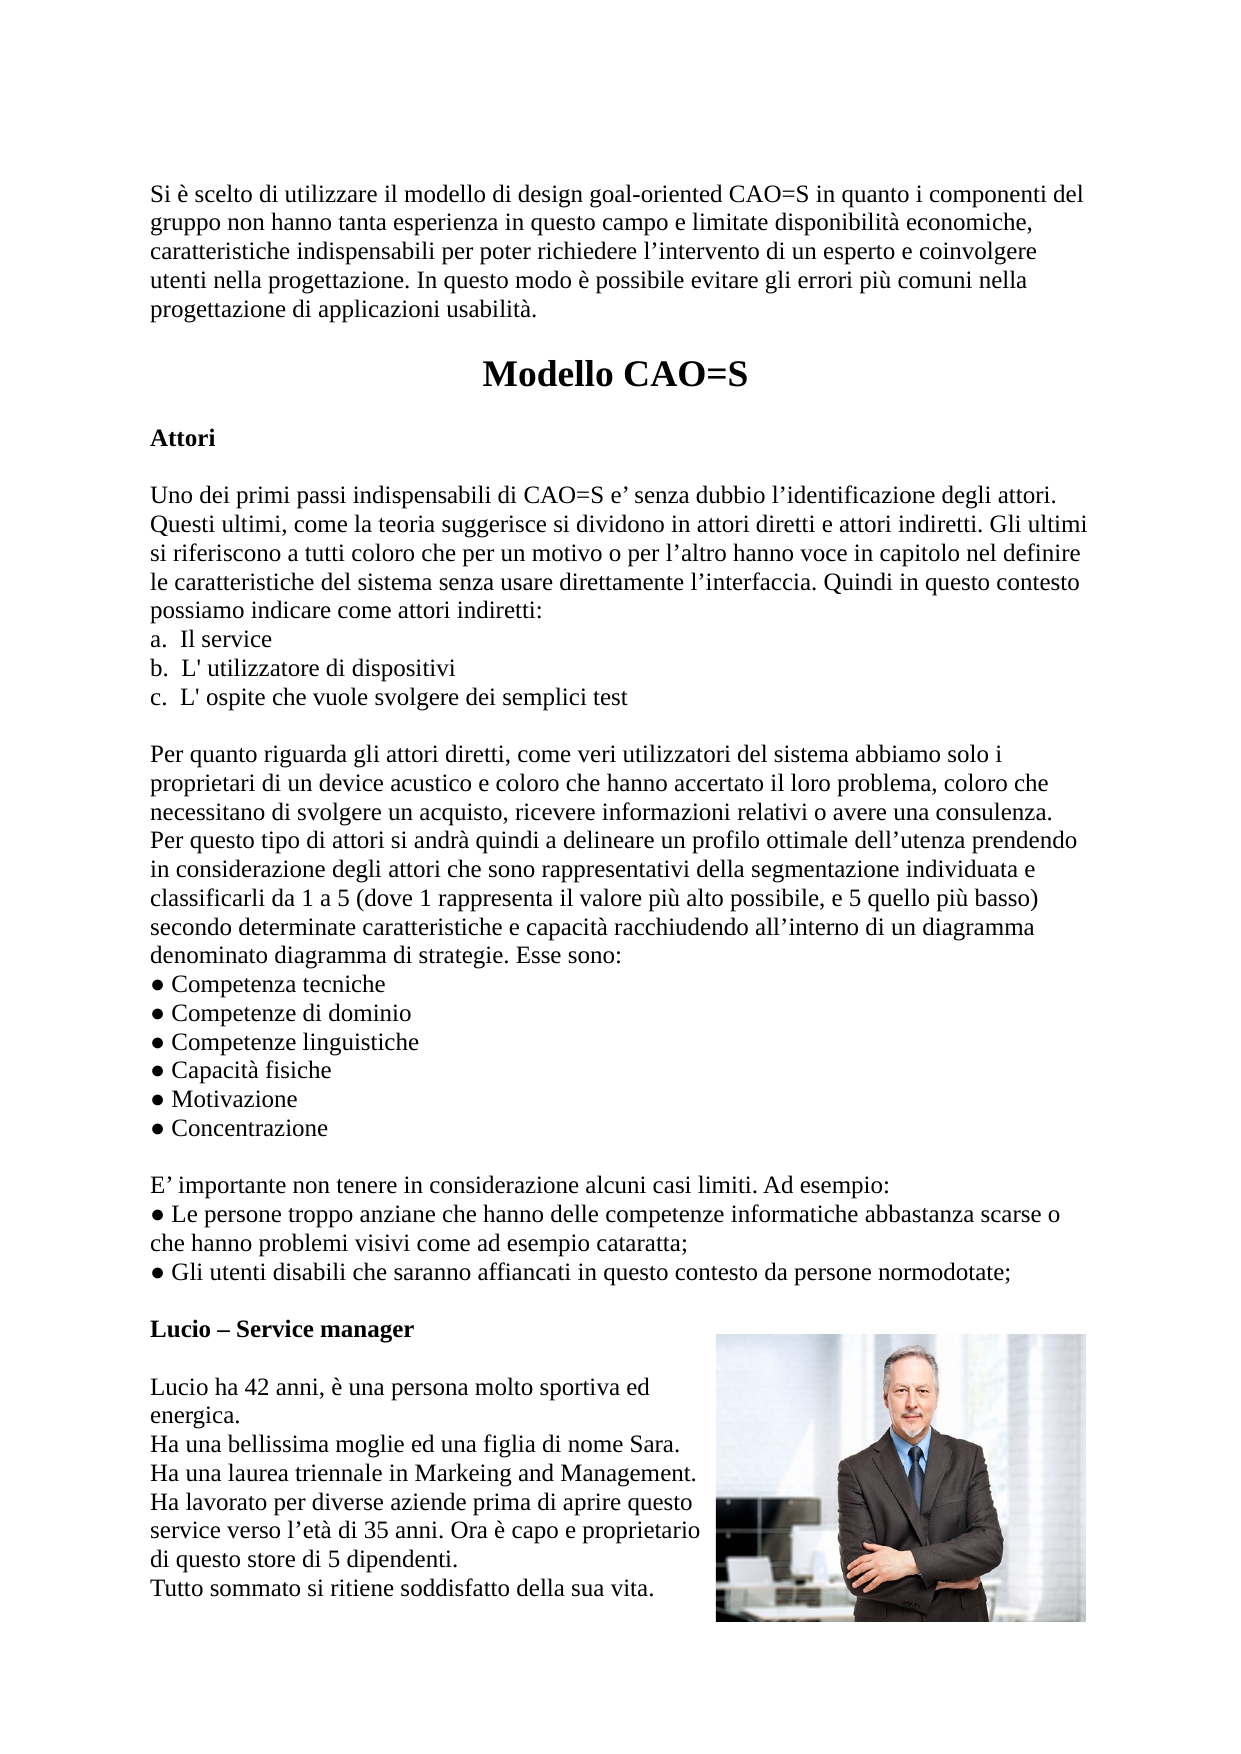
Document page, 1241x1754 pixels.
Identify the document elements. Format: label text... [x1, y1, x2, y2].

text Ha una laurea triennale in Markeing and Management. Ha lavorato per diverse aziende prima di aprire questo service verso l’età di 35 anni. Ora è capo e proprietario di questo store di 5 dipendenti. [150, 1458, 715, 1573]
text ● Motivazione [150, 1084, 1090, 1113]
text a. Il service [150, 624, 1090, 653]
text ● Competenza tecniche [150, 969, 1090, 998]
text c. L' ospite che vuole svolgere dei semplici test [150, 682, 1090, 711]
text ● Le persone troppo anziane che hanno delle competenze informatiche abbastanza scarse o che hanno problemi visivi come ad esempio cataratta; [150, 1199, 1090, 1257]
text Lucio – Service manager [150, 1314, 1090, 1343]
text Uno dei primi passi indispensabili di CAO=S e’ senza dubbio l’identificazione degli attori. Questi ultimi, come la teoria suggerisce si dividono in attori diretti e attori indiretti. Gli ultimi si riferiscono a tutti coloro che per un motivo o per l’altro hanno voce in capitolo nel definire le caratteristiche del sistema senza usare direttamente l’interfaccia. Quindi in questo contesto possiamo indicare come attori indiretti: [150, 481, 1090, 624]
text Modello CAO=S [150, 351, 1090, 394]
text Per questo tipo di attori si andrà quindi a delineare un profilo ottimale dell’utenza prendendo in considerazione degli attori che sono rappresentativi della segmentazione individuata e classificarli da 1 a 5 (dove 1 rappresenta il valore più alto possibile, e 5 quello più basso) secondo determinate caratteristiche e capacità racchiudendo all’interno di un diagramma denominato diagramma di strategie. Esse sono: [150, 826, 1090, 969]
text b. L' utilizzatore di dispositivi [150, 653, 1090, 682]
text Lucio ha 42 anni, è una persona molto sportiva ed energica. [150, 1372, 715, 1429]
text ● Gli utenti disabili che saranno affiancati in questo contesto da persone normodotate; [150, 1257, 1090, 1286]
picture [715, 1334, 1086, 1622]
text E’ importante non tenere in considerazione alcuni casi limiti. Ad esempio: [150, 1171, 1090, 1199]
text Per quanto riguarda gli attori diretti, come veri utilizzatori del sistema abbiamo solo i proprietari di un device acustico e coloro che hanno accertato il loro problema, coloro che necessitano di svolgere un acquisto, ricevere informazioni relativi o avere una consulenza. [150, 739, 1090, 826]
text ● Competenze linguistiche [150, 1027, 1090, 1056]
text Attori [150, 423, 1090, 452]
text Ha una bellissima moglie ed una figlia di nome Sara. [150, 1429, 715, 1458]
text Si è scelto di utilizzare il modello di design goal-oriented CAO=S in quanto i componenti del gruppo non hanno tanta esperienza in questo campo e limitate disponibilità economiche, caratteristiche indispensabili per poter richiedere l’intervento di un esperto e coinvolgere utenti nella progettazione. In questo modo è possibile evitare gli errori più comuni nella progettazione di applicazioni usabilità. [150, 179, 1090, 322]
text ● Capacità fisiche [150, 1056, 1090, 1084]
text Tutto sommato si ritiene soddisfatto della sua vita. [150, 1573, 715, 1602]
text ● Concentrazione [150, 1113, 1090, 1142]
text ● Competenze di dominio [150, 998, 1090, 1027]
